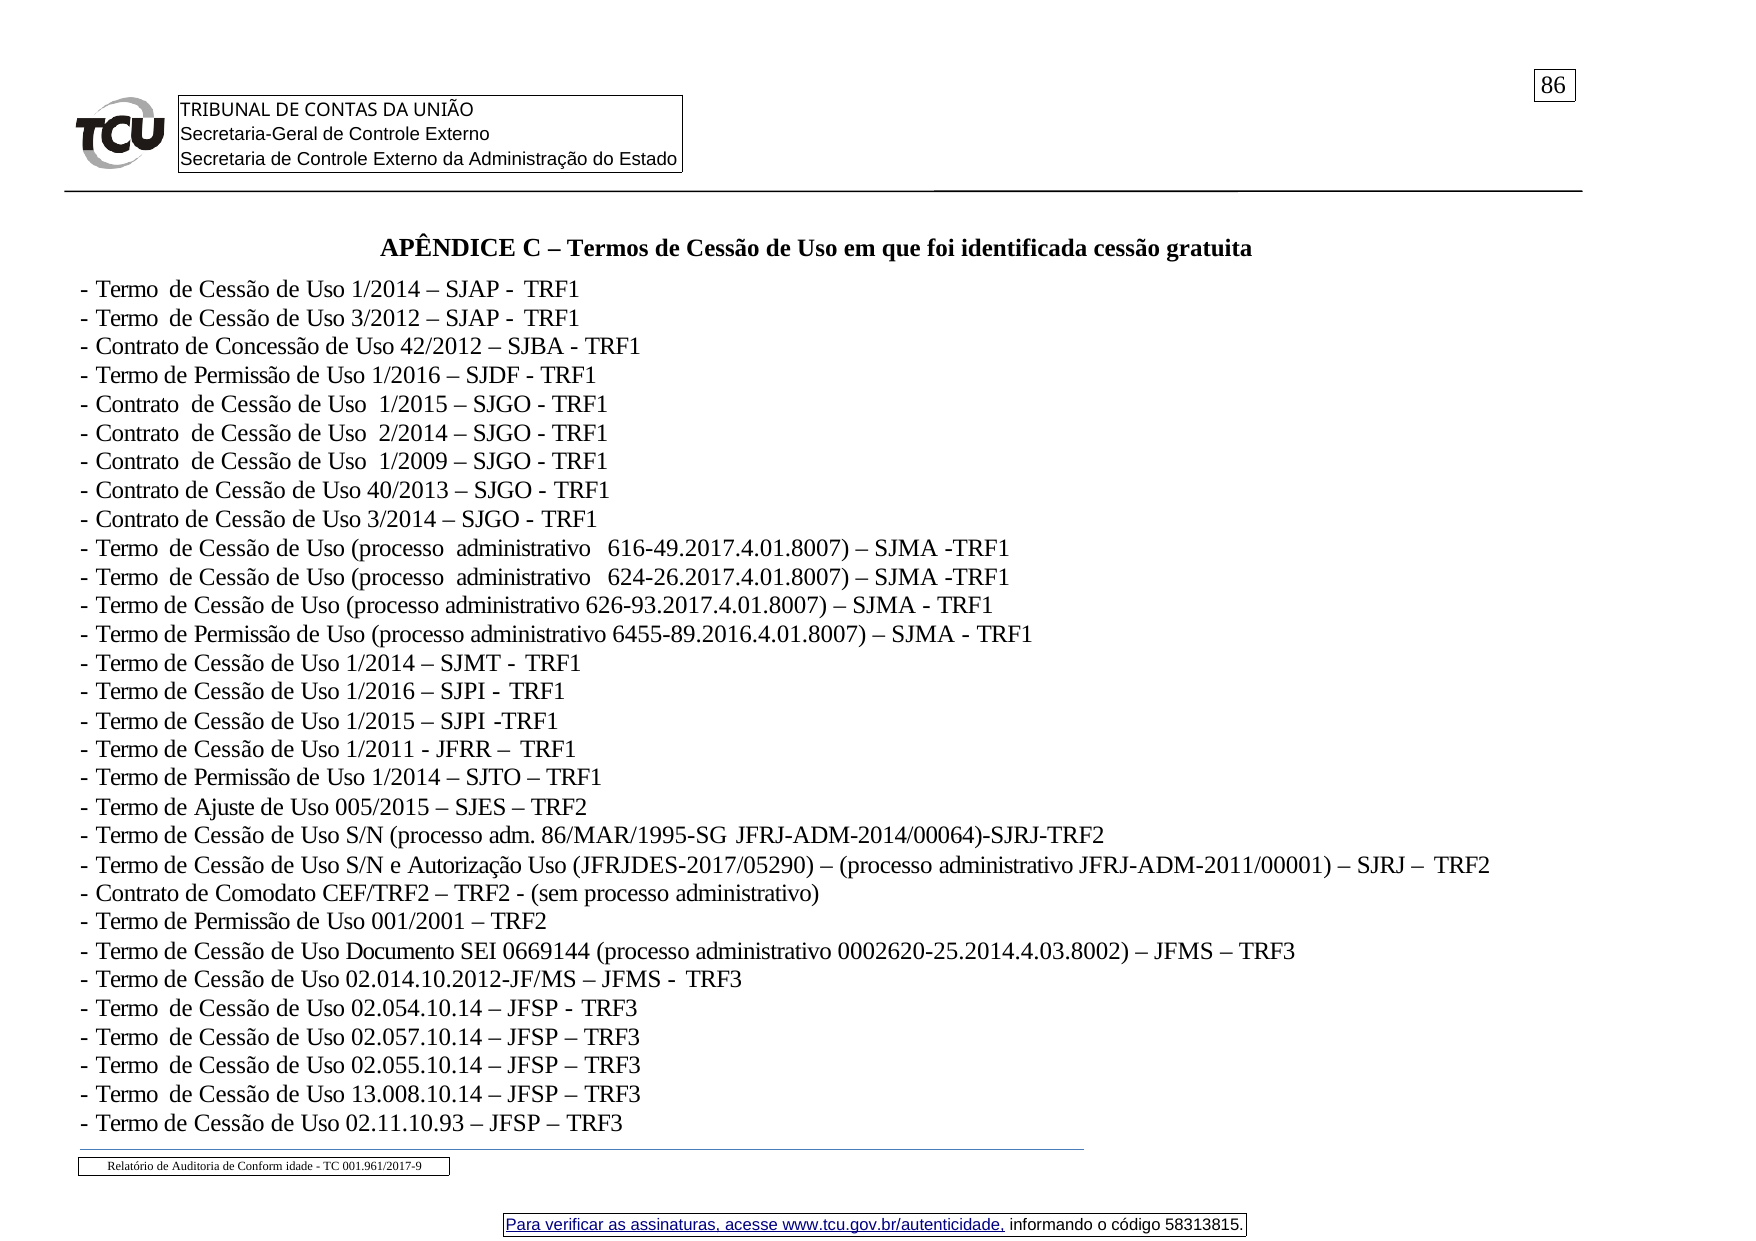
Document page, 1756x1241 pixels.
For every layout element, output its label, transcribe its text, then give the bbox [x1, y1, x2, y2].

list Termo de Cessão de Uso 1/2016 – SJPI - TRF1 [80, 677, 1574, 706]
list Termo de Cessão de Uso 02.057.10.14 – JFSP – TRF3 [80, 1023, 1574, 1051]
list Termo de Cessão de Uso 02.055.10.14 – JFSP – TRF3 [80, 1051, 1574, 1079]
list Termo de Permissão de Uso 001/2001 – TRF2 [80, 907, 1574, 935]
list Contrato de Cessão de Uso 1/2009 – SJGO - TRF1 [80, 447, 1574, 475]
list Termo de Cessão de Uso 02.11.10.93 – JFSP – TRF3 [80, 1109, 1574, 1137]
list Contrato de Comodato CEF/TRF2 – TRF2 - (sem processo administrativo) [80, 879, 1574, 907]
list Termo de Cessão de Uso 02.054.10.14 – JFSP - TRF3 [80, 994, 1574, 1023]
list Contrato de Concessão de Uso 42/2012 – SJBA - TRF1 [80, 332, 1574, 360]
list Termo de Permissão de Uso 1/2016 – SJDF - TRF1 [80, 361, 1574, 389]
picture [75, 97, 165, 169]
list Termo de Cessão de Uso 1/2014 – SJAP - TRF1 [80, 275, 1574, 303]
list Termo de Cessão de Uso Documento SEI 0669144 (processo administrativo 0002620-25.2014.4.03.8002) – JFMS – TRF3 [80, 936, 1574, 965]
list Termo de Cessão de Uso 1/2011 - JFRR – TRF1 [80, 735, 1574, 763]
list Termo de Cessão de Uso (processo administrativo 616-49.2017.4.01.8007) – SJMA -TRF1 [80, 533, 1574, 562]
list Termo de Cessão de Uso 13.008.10.14 – JFSP – TRF3 [80, 1080, 1574, 1109]
list Termo de Cessão de Uso 1/2014 – SJMT - TRF1 [80, 649, 1574, 677]
list Termo de Permissão de Uso 1/2014 – SJTO – TRF1 [80, 763, 1574, 791]
list Termo de Cessão de Uso (processo administrativo 626-93.2017.4.01.8007) – SJMA - TRF1 [80, 591, 1574, 619]
list Termo de Cessão de Uso (processo administrativo 624-26.2017.4.01.8007) – SJMA -TRF1 [80, 563, 1574, 591]
list Contrato de Cessão de Uso 2/2014 – SJGO - TRF1 [80, 419, 1574, 447]
subtitle APÊNDICE C – Termos de Cessão de Uso em que foi identificada cessão gratuita [380, 232, 1574, 262]
list Termo de Ajuste de Uso 005/2015 – SJES – TRF2 [80, 792, 1574, 821]
list Termo de Cessão de Uso 3/2012 – SJAP - TRF1 [80, 303, 1574, 332]
list Contrato de Cessão de Uso 40/2013 – SJGO - TRF1 [80, 475, 1574, 504]
list Termo de Cessão de Uso S/N (processo adm. 86/MAR/1995-SG JFRJ-ADM-2014/00064)-SJRJ-TRF2 [80, 821, 1574, 849]
list Contrato de Cessão de Uso 3/2014 – SJGO - TRF1 [80, 505, 1574, 533]
list Termo de Cessão de Uso 1/2015 – SJPI -TRF1 [80, 706, 1574, 735]
list Termo de Permissão de Uso (processo administrativo 6455-89.2016.4.01.8007) – SJMA - TRF1 [80, 619, 1574, 648]
list Contrato de Cessão de Uso 1/2015 – SJGO - TRF1 [80, 389, 1574, 418]
list Termo de Cessão de Uso S/N e Autorização Uso (JFRJDES-2017/05290) – (processo administrativo JFRJ-ADM-2011/00001) – SJRJ – TRF2 [80, 850, 1574, 879]
list Termo de Cessão de Uso 02.014.10.2012-JF/MS – JFMS - TRF3 [80, 965, 1574, 993]
